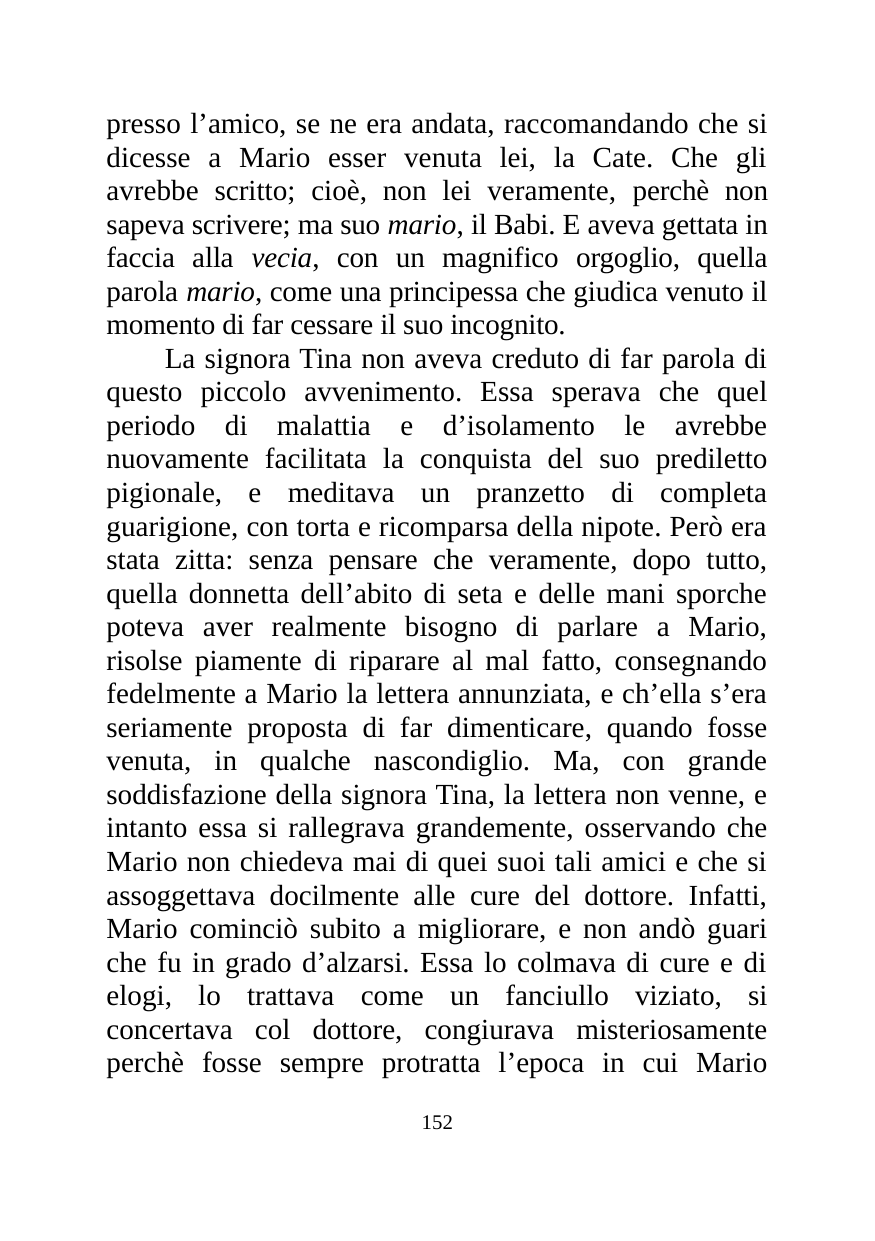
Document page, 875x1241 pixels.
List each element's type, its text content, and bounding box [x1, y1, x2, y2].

text La signora Tina non aveva creduto di far parola di questo piccolo avvenimento. Essa sperava che quel periodo di malattia e d’isolamento le avrebbe nuovamente facilitata la conquista del suo prediletto pigionale, e meditava un pranzetto di completa guarigione, con torta e ricomparsa della nipote. Però era stata zitta: senza pensare che veramente, dopo tutto, quella donnetta dell’abito di seta e delle mani sporche poteva aver realmente bisogno di parlare a Mario, risolse piamente di riparare al mal fatto, consegnando fedelmente a Mario la lettera annunziata, e ch’ella s’era seriamente proposta di far dimenticare, quando fosse venuta, in qualche nascondiglio. Ma, con grande soddisfazione della signora Tina, la lettera non venne, e intanto essa si rallegrava grandemente, osservando che Mario non chiedeva mai di quei suoi tali amici e che si assoggettava docilmente alle cure del dottore. Infatti, Mario cominciò subito a migliorare, e non andò guari che fu in grado d’alzarsi. Essa lo colmava di cure e di elogi, lo trattava come un fanciullo viziato, si concertava col dottore, congiurava misteriosamente perchè fosse sempre protratta l’epoca in cui Mario [106, 341, 768, 1079]
text presso l’amico, se ne era andata, raccomandando che si dicesse a Mario esser venuta lei, la Cate. Che gli avrebbe scritto; cioè, non lei veramente, perchè non sapeva scrivere; ma suo mario, il Babi. E aveva gettata in faccia alla vecia, con un magnifico orgoglio, quella parola mario, come una principessa che giudica venuto il momento di far cessare il suo incognito. [106, 106, 768, 341]
